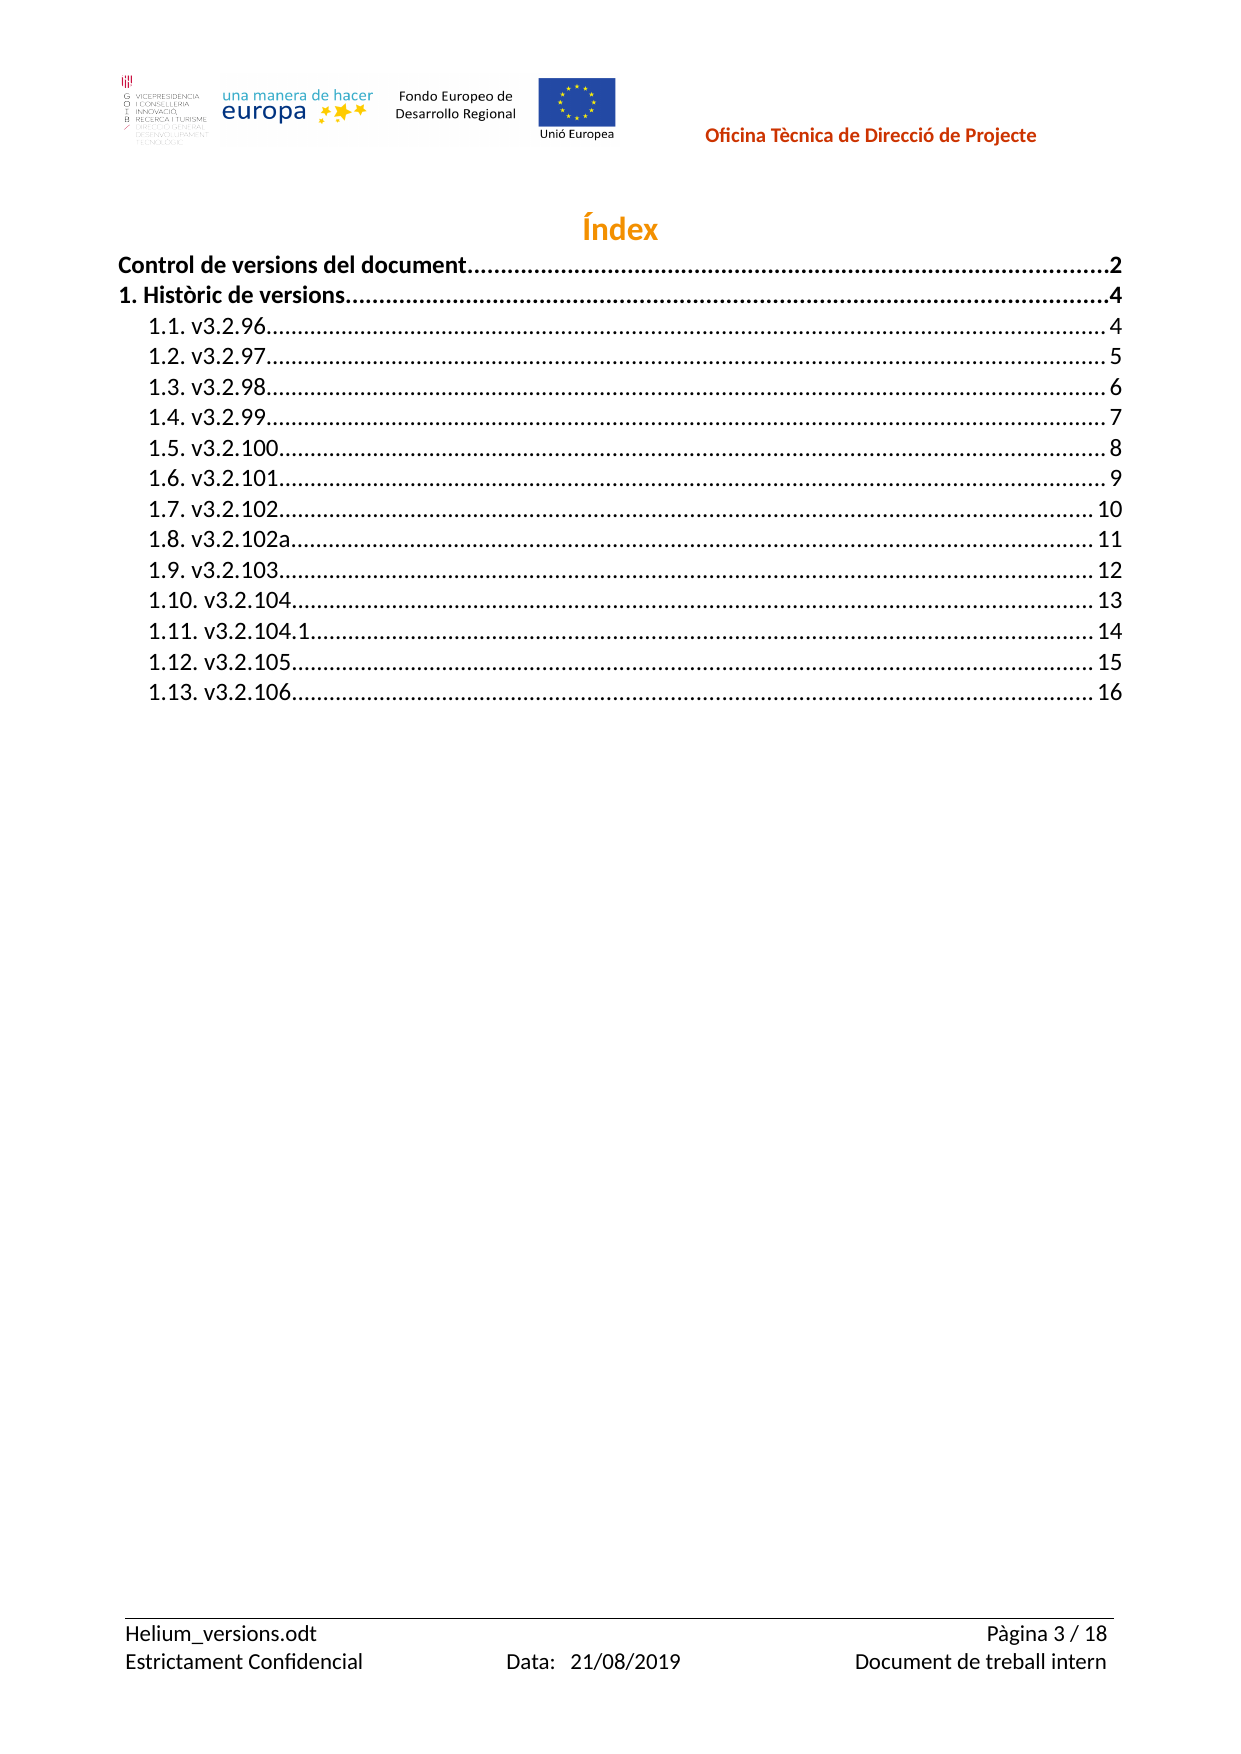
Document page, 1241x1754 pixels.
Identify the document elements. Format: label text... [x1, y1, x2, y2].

text 1.4. v3.2.99 7 [148, 402, 1122, 432]
text 1.13. v3.2.106 16 [148, 676, 1122, 707]
text 1.10. v3.2.104 13 [148, 585, 1122, 615]
text 1.5. v3.2.100 8 [148, 432, 1122, 463]
text 1.2. v3.2.97 5 [148, 341, 1122, 371]
text 1.12. v3.2.105 15 [148, 646, 1122, 676]
text 1.8. v3.2.102a 11 [148, 524, 1122, 554]
text 1.1. v3.2.96 4 [148, 310, 1122, 341]
picture [219, 73, 621, 147]
text Índex [118, 208, 1122, 249]
text 1.11. v3.2.104.1 14 [148, 615, 1122, 646]
text 1. Històric de versions 4 [118, 279, 1122, 310]
text 1.7. v3.2.102 10 [148, 493, 1122, 524]
picture [118, 73, 213, 147]
text 1.9. v3.2.103 12 [148, 554, 1122, 585]
text 1.6. v3.2.101 9 [148, 463, 1122, 493]
text Control de versions del document 2 [118, 249, 1122, 279]
text 1.3. v3.2.98 6 [148, 371, 1122, 402]
